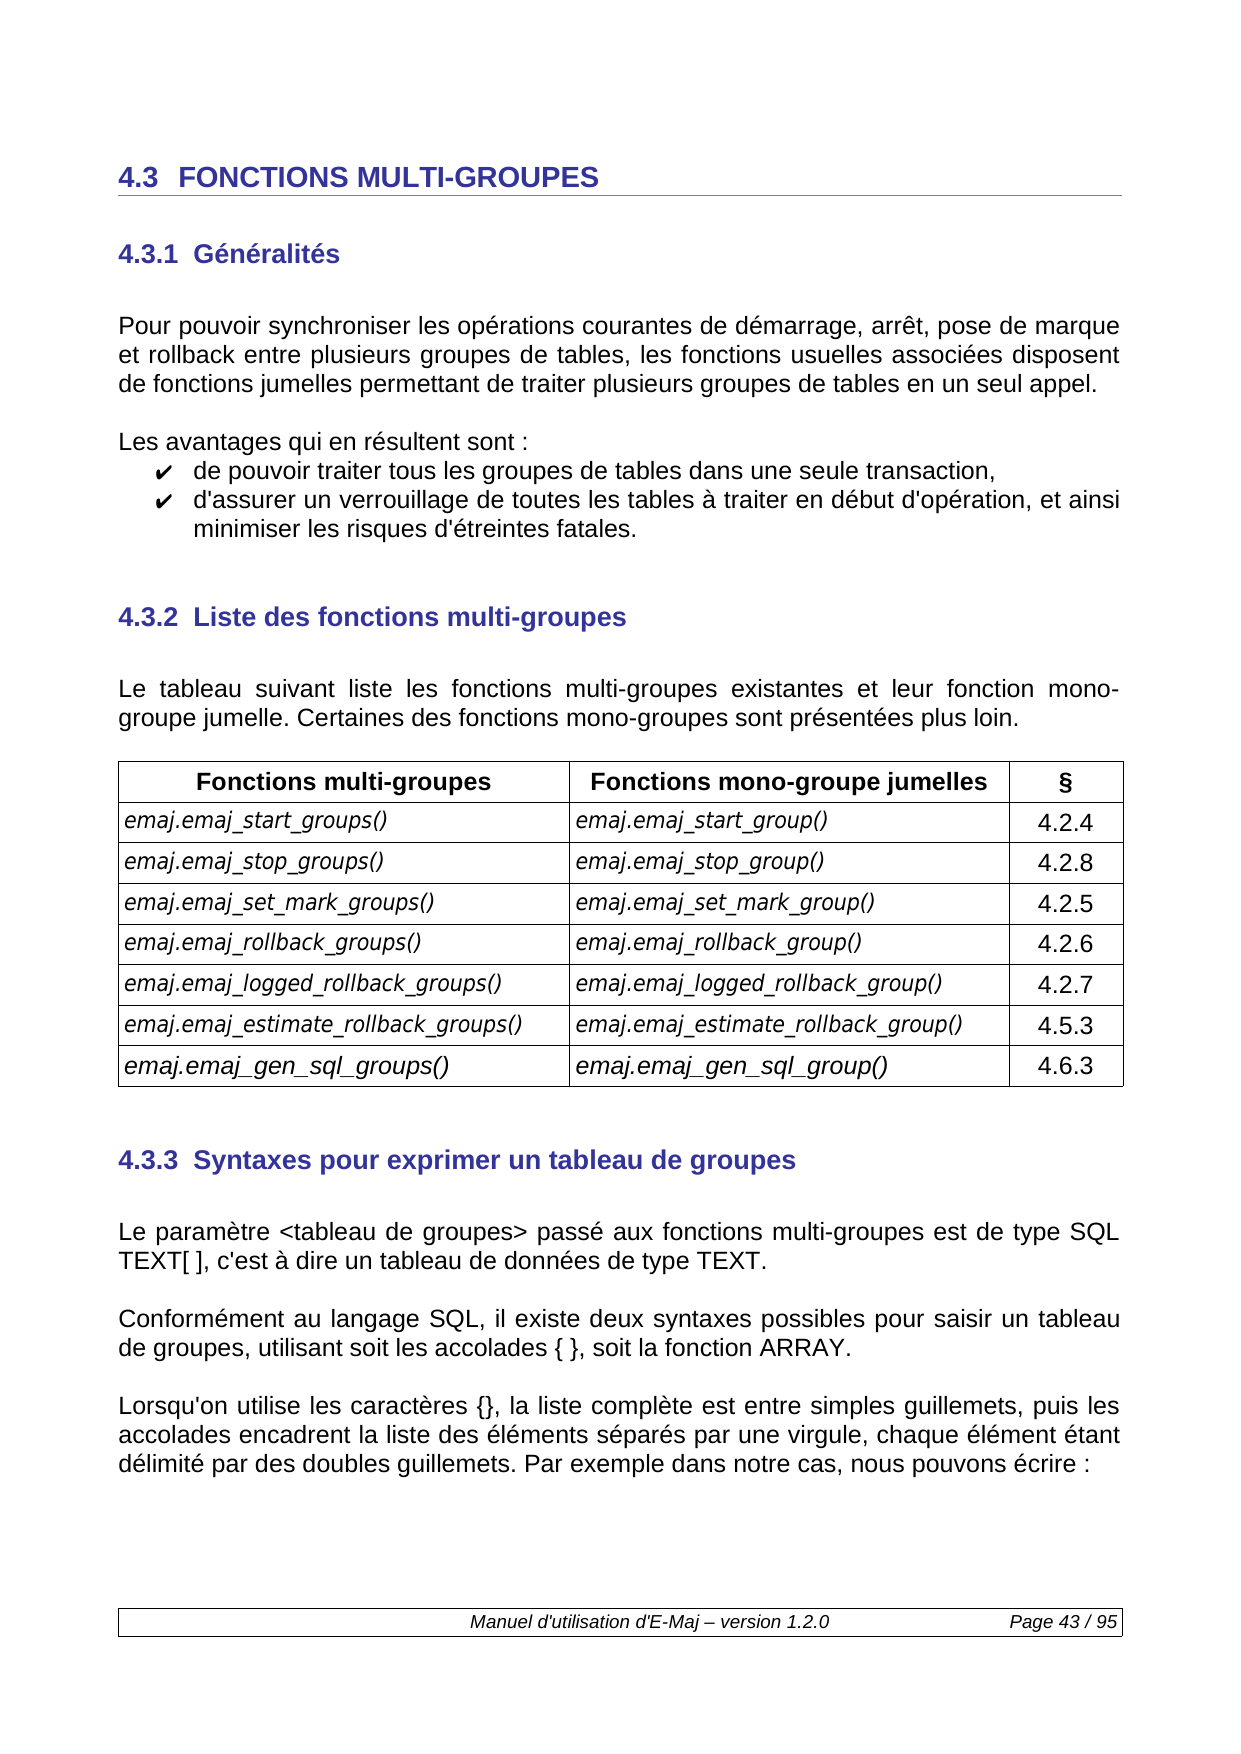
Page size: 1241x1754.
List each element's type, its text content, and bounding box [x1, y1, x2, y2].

table_cell emaj.emaj_gen_sql_group() [570, 1046, 1009, 1086]
table_cell 4.2.5 [1010, 884, 1123, 923]
list de pouvoir traiter tous les groupes de tables dans une seule transaction, [156, 456, 1122, 485]
table_cell 4.2.4 [1010, 803, 1123, 842]
table_cell 4.2.7 [1010, 965, 1123, 1005]
text Lorsqu'on utilise les caractères {}, la liste complète est entre simples guillemets, puis les accolades encadrent la liste des éléments séparés par une virgule, chaque élément étant délimité par des doubles guillemets. Par exemple dans notre cas, nous pouvons écrire : [118, 1391, 1122, 1478]
text Les avantages qui en résultent sont : [118, 427, 1122, 456]
table_cell emaj.emaj_set_mark_groups() [119, 884, 569, 923]
text Pour pouvoir synchroniser les opérations courantes de démarrage, arrêt, pose de marque et rollback entre plusieurs groupes de tables, les fonctions usuelles associées disposent de fonctions jumelles permettant de traiter plusieurs groupes de tables en un seul appel. [118, 311, 1122, 398]
table_cell emaj.emaj_set_mark_group() [570, 884, 1009, 923]
table_cell emaj.emaj_stop_groups() [119, 843, 569, 883]
table_header Fonctions mono-groupe jumelles [570, 762, 1009, 802]
table_cell emaj.emaj_estimate_rollback_group() [570, 1006, 1009, 1045]
table_cell emaj.emaj_rollback_groups() [119, 925, 569, 964]
table_cell emaj.emaj_start_groups() [119, 803, 569, 842]
table_cell emaj.emaj_rollback_group() [570, 925, 1009, 964]
table_cell emaj.emaj_estimate_rollback_groups() [119, 1006, 569, 1045]
table_cell emaj.emaj_gen_sql_groups() [119, 1046, 569, 1086]
table_cell 4.5.3 [1010, 1006, 1123, 1045]
table_header § [1010, 762, 1123, 802]
subtitle Syntaxes pour exprimer un tableau de groupes [118, 1144, 1122, 1175]
subtitle Fonctions multi-groupes [118, 160, 1122, 195]
table_cell emaj.emaj_start_group() [570, 803, 1009, 842]
table_cell emaj.emaj_stop_group() [570, 843, 1009, 883]
text Le tableau suivant liste les fonctions multi-groupes existantes et leur fonction mono-groupe jumelle. Certaines des fonctions mono-groupes sont présentées plus loin. [118, 674, 1122, 732]
subtitle Généralités [118, 238, 1122, 269]
list d'assurer un verrouillage de toutes les tables à traiter en début d'opération, et ainsi minimiser les risques d'étreintes fatales. [156, 485, 1122, 543]
table_cell 4.2.6 [1010, 925, 1123, 964]
table_cell emaj.emaj_logged_rollback_groups() [119, 965, 569, 1005]
table_cell 4.2.8 [1010, 843, 1123, 883]
text Conformément au langage SQL, il existe deux syntaxes possibles pour saisir un tableau de groupes, utilisant soit les accolades { }, soit la fonction ARRAY. [118, 1304, 1122, 1362]
text Le paramètre <tableau de groupes> passé aux fonctions multi-groupes est de type SQL TEXT[ ], c'est à dire un tableau de données de type TEXT. [118, 1217, 1122, 1275]
table_cell emaj.emaj_logged_rollback_group() [570, 965, 1009, 1005]
subtitle Liste des fonctions multi-groupes [118, 601, 1122, 632]
table_cell 4.6.3 [1010, 1046, 1123, 1086]
table_header Fonctions multi-groupes [119, 762, 569, 802]
